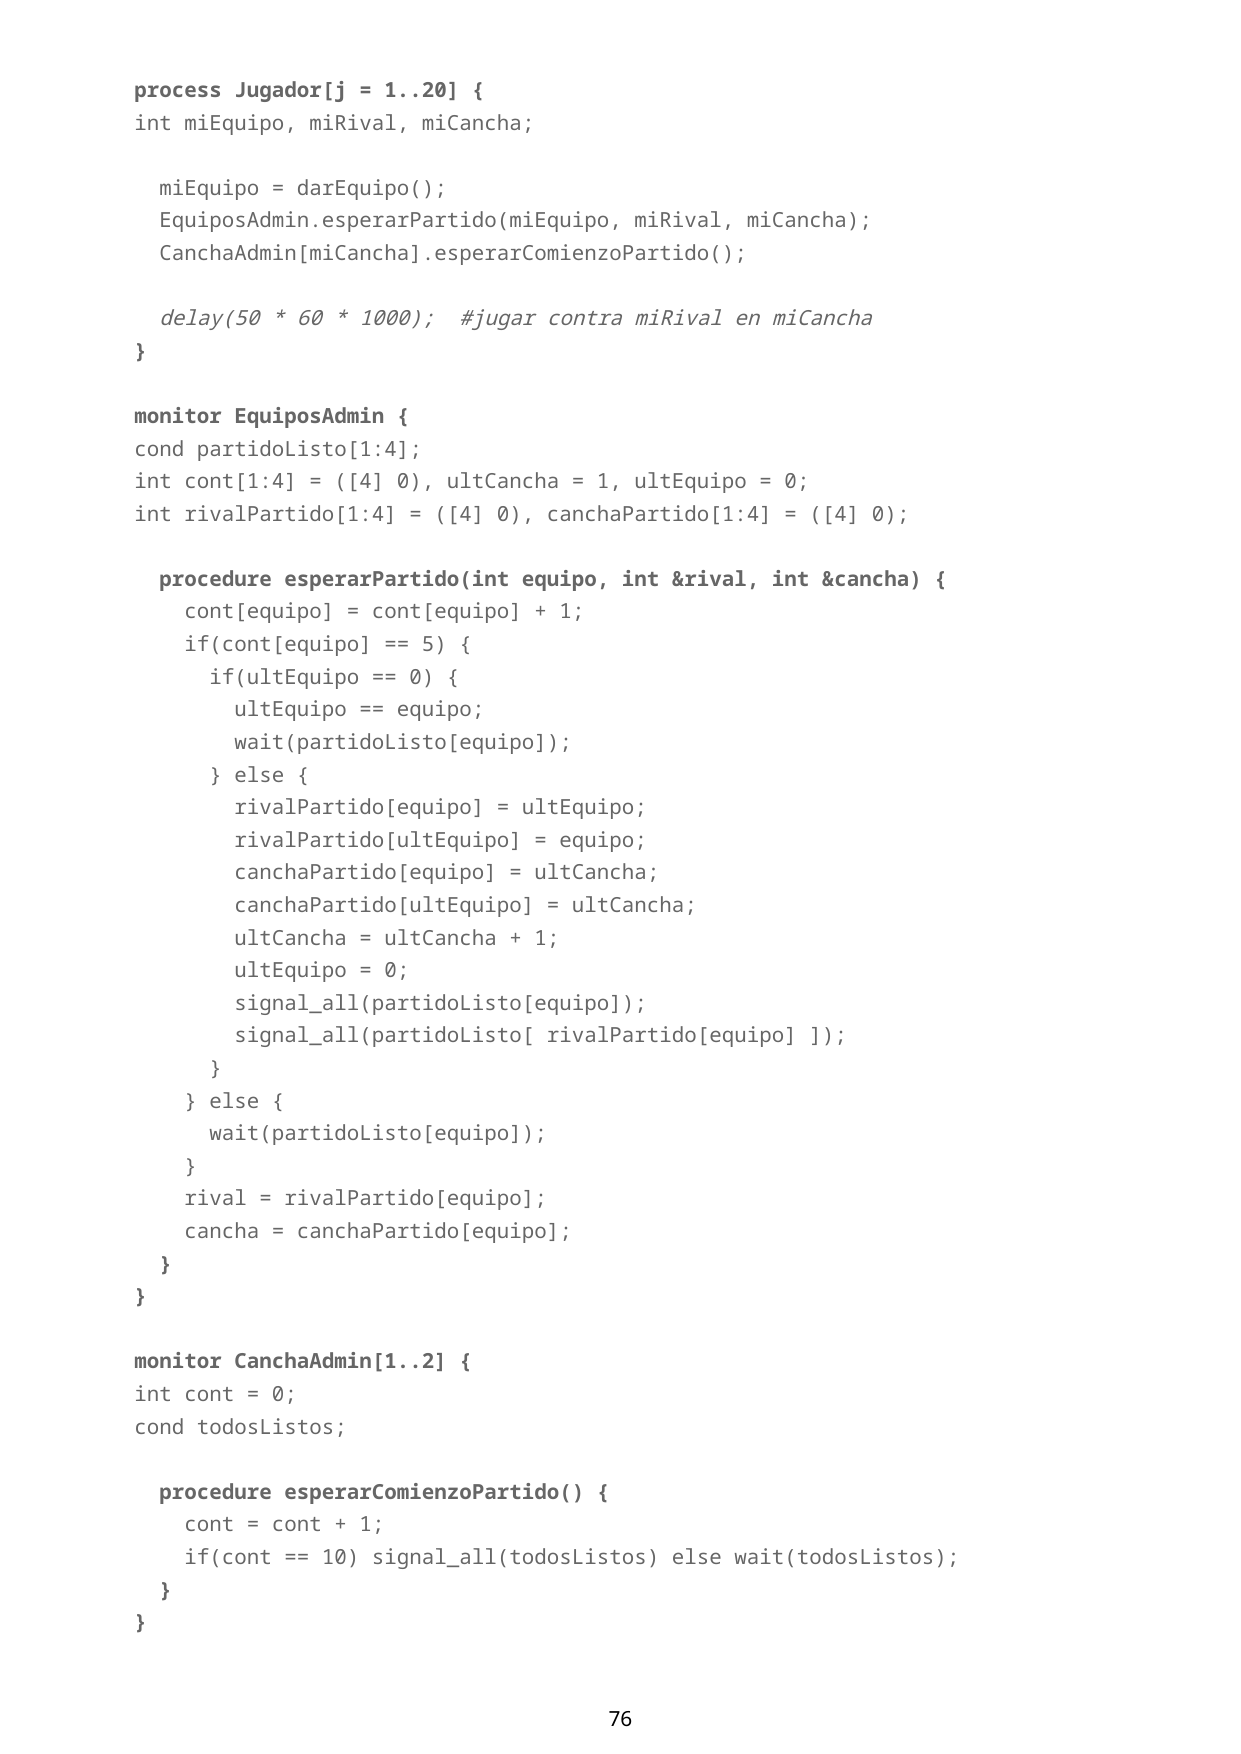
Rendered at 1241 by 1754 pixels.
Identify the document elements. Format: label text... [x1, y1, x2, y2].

text } [134, 1575, 1165, 1603]
text } [134, 1281, 1165, 1310]
text canchaPartido[ultEquipo] = ultCancha; [134, 890, 1165, 918]
text int cont[1:4] = ([4] 0), ultCancha = 1, ultEquipo = 0; [134, 466, 1165, 495]
text int miEquipo, miRival, miCancha; [134, 108, 1165, 136]
text cont = cont + 1; [134, 1509, 1165, 1538]
text miEquipo = darEquipo(); [134, 173, 1165, 201]
text if(ultEquipo == 0) { [134, 662, 1165, 690]
text } [134, 1053, 1165, 1082]
text } else { [134, 760, 1165, 788]
text procedure esperarComienzoPartido() { [134, 1477, 1165, 1505]
text cont[equipo] = cont[equipo] + 1; [134, 597, 1165, 625]
text monitor CanchaAdmin[1..2] { [134, 1347, 1165, 1375]
text process Jugador[j = 1..20] { [134, 75, 1165, 103]
text cond partidoListo[1:4]; [134, 434, 1165, 462]
text } [134, 1607, 1165, 1636]
text if(cont == 10) signal_all(todosListos) else wait(todosListos); [134, 1542, 1165, 1571]
text signal_all(partidoListo[equipo]); [134, 988, 1165, 1016]
text int cont = 0; [134, 1379, 1165, 1408]
text rivalPartido[equipo] = ultEquipo; [134, 792, 1165, 821]
text int rivalPartido[1:4] = ([4] 0), canchaPartido[1:4] = ([4] 0); [134, 499, 1165, 527]
text rival = rivalPartido[equipo]; [134, 1183, 1165, 1212]
text wait(partidoListo[equipo]); [134, 727, 1165, 756]
text monitor EquiposAdmin { [134, 401, 1165, 429]
text ultEquipo == equipo; [134, 694, 1165, 723]
text } [134, 336, 1165, 364]
text } [134, 1249, 1165, 1277]
text canchaPartido[equipo] = ultCancha; [134, 857, 1165, 886]
text ultEquipo = 0; [134, 955, 1165, 984]
text wait(partidoListo[equipo]); [134, 1118, 1165, 1147]
text } else { [134, 1086, 1165, 1114]
text } [134, 1151, 1165, 1179]
text delay(50 * 60 * 1000); #jugar contra miRival en miCancha [134, 303, 1165, 332]
text if(cont[equipo] == 5) { [134, 629, 1165, 658]
text rivalPartido[ultEquipo] = equipo; [134, 825, 1165, 853]
text cond todosListos; [134, 1412, 1165, 1440]
text procedure esperarPartido(int equipo, int &rival, int &cancha) { [134, 564, 1165, 592]
text signal_all(partidoListo[ rivalPartido[equipo] ]); [134, 1021, 1165, 1049]
text ultCancha = ultCancha + 1; [134, 923, 1165, 951]
text CanchaAdmin[miCancha].esperarComienzoPartido(); [134, 238, 1165, 266]
text cancha = canchaPartido[equipo]; [134, 1216, 1165, 1244]
text EquiposAdmin.esperarPartido(miEquipo, miRival, miCancha); [134, 205, 1165, 234]
